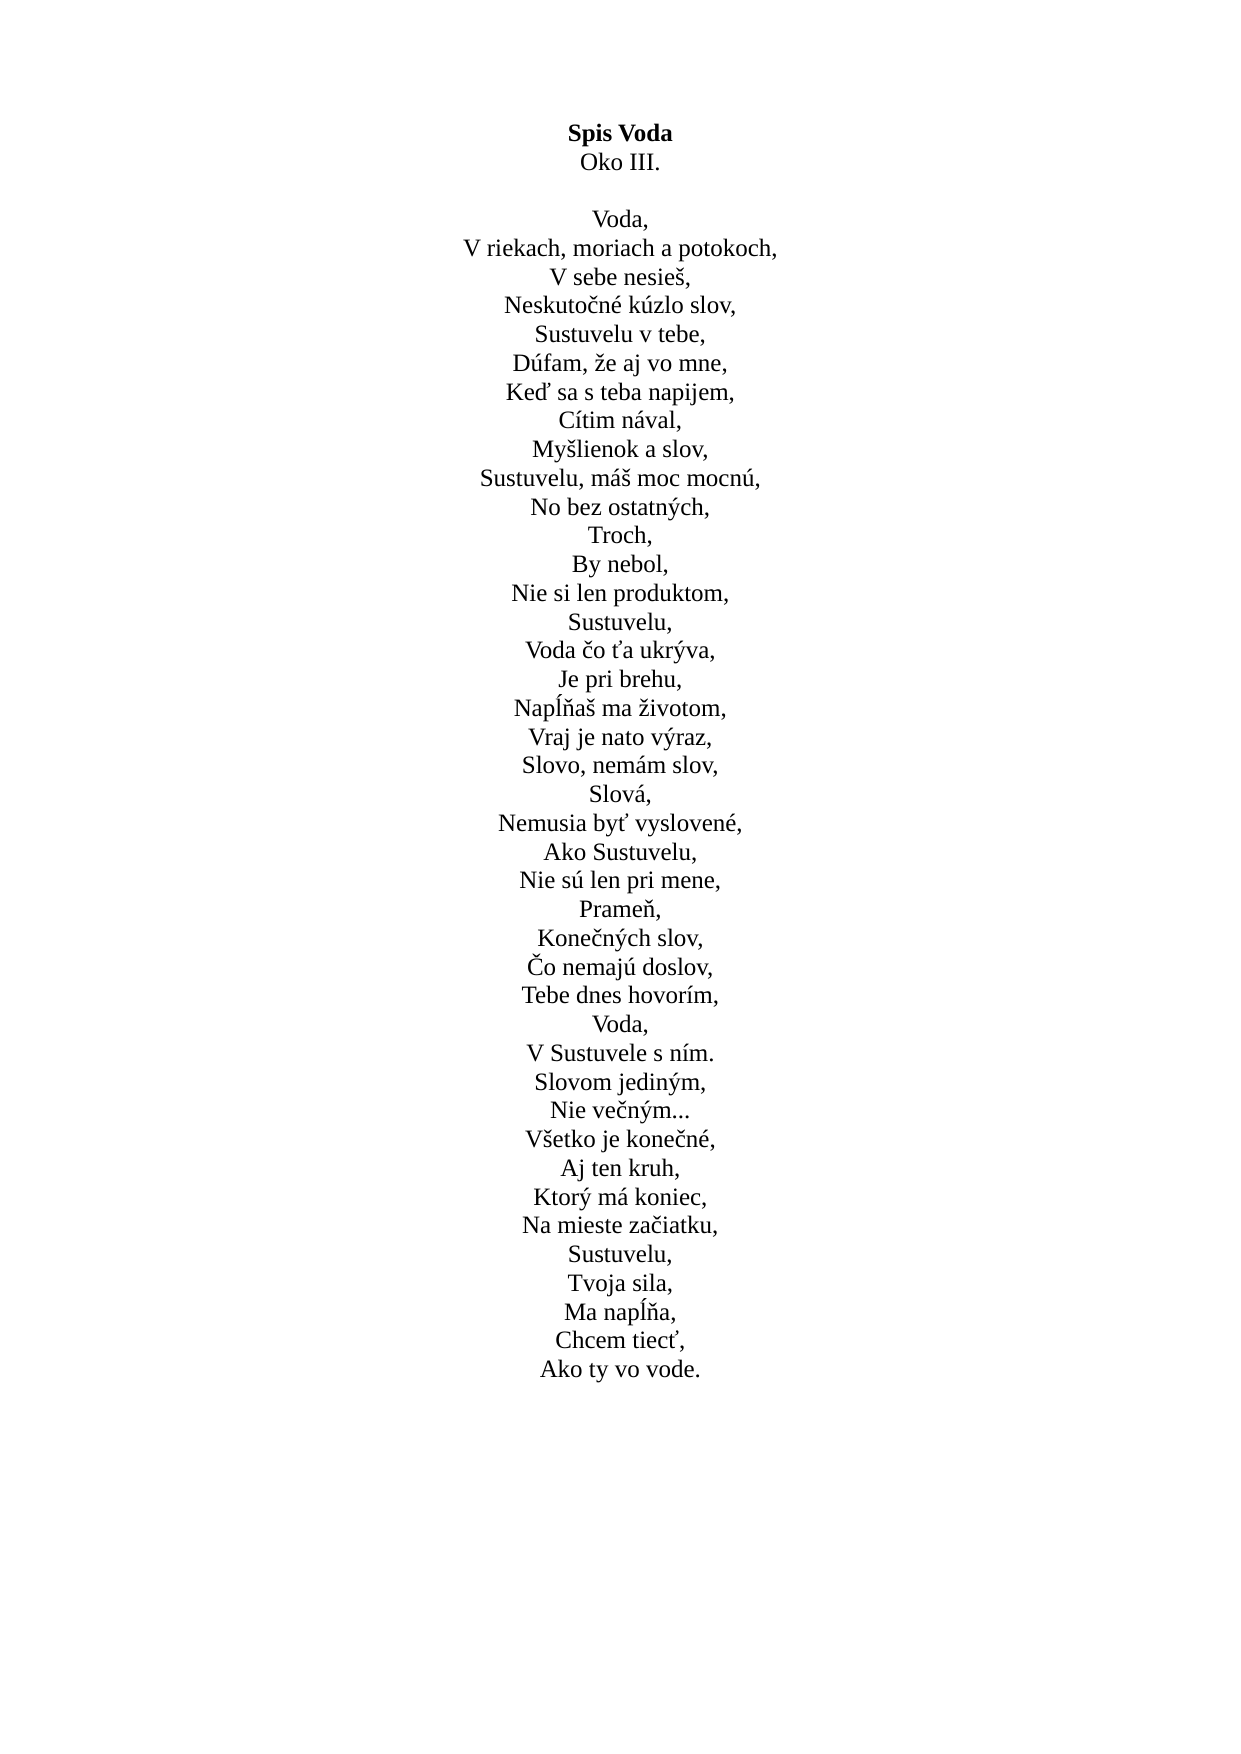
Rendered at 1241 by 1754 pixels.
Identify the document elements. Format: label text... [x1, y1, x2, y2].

text Voda čo ťa ukrýva, [118, 636, 1122, 664]
text Tvoja sila, [118, 1268, 1122, 1297]
text Voda, [118, 1009, 1122, 1038]
text Sustuvelu v tebe, [118, 319, 1122, 348]
text Spis Voda [118, 118, 1122, 147]
text Tebe dnes hovorím, [118, 981, 1122, 1009]
text Cítim nával, [118, 406, 1122, 434]
text Oko III. [118, 147, 1122, 176]
text Chcem tiecť, [118, 1326, 1122, 1354]
text Nie sú len pri mene, [118, 866, 1122, 894]
text Slová, [118, 779, 1122, 808]
text Nie si len produktom, [118, 578, 1122, 607]
text By nebol, [118, 549, 1122, 578]
text Voda, [118, 204, 1122, 233]
text Aj ten kruh, [118, 1153, 1122, 1182]
text Ma napĺňa, [118, 1297, 1122, 1326]
text Nie večným... [118, 1096, 1122, 1124]
text V riekach, moriach a potokoch, [118, 233, 1122, 262]
text Na mieste začiatku, [118, 1211, 1122, 1239]
text Troch, [118, 521, 1122, 549]
text Nemusia byť vyslovené, [118, 808, 1122, 837]
text Sustuvelu, [118, 1239, 1122, 1268]
text Sustuvelu, [118, 607, 1122, 636]
text Čo nemajú doslov, [118, 952, 1122, 981]
text Sustuvelu, máš moc mocnú, [118, 463, 1122, 492]
text Ako Sustuvelu, [118, 837, 1122, 866]
text Je pri brehu, [118, 664, 1122, 693]
text Ako ty vo vode. [118, 1354, 1122, 1383]
text Slovom jediným, [118, 1067, 1122, 1096]
text V Sustuvele s ním. [118, 1038, 1122, 1067]
text Neskutočné kúzlo slov, [118, 291, 1122, 319]
text V sebe nesieš, [118, 262, 1122, 291]
text Keď sa s teba napijem, [118, 377, 1122, 406]
text Napĺňaš ma životom, [118, 693, 1122, 722]
text Všetko je konečné, [118, 1124, 1122, 1153]
text Slovo, nemám slov, [118, 751, 1122, 779]
text Konečných slov, [118, 923, 1122, 952]
text No bez ostatných, [118, 492, 1122, 521]
text Vraj je nato výraz, [118, 722, 1122, 751]
text Ktorý má koniec, [118, 1182, 1122, 1211]
text Dúfam, že aj vo mne, [118, 348, 1122, 377]
text Prameň, [118, 894, 1122, 923]
text Myšlienok a slov, [118, 434, 1122, 463]
